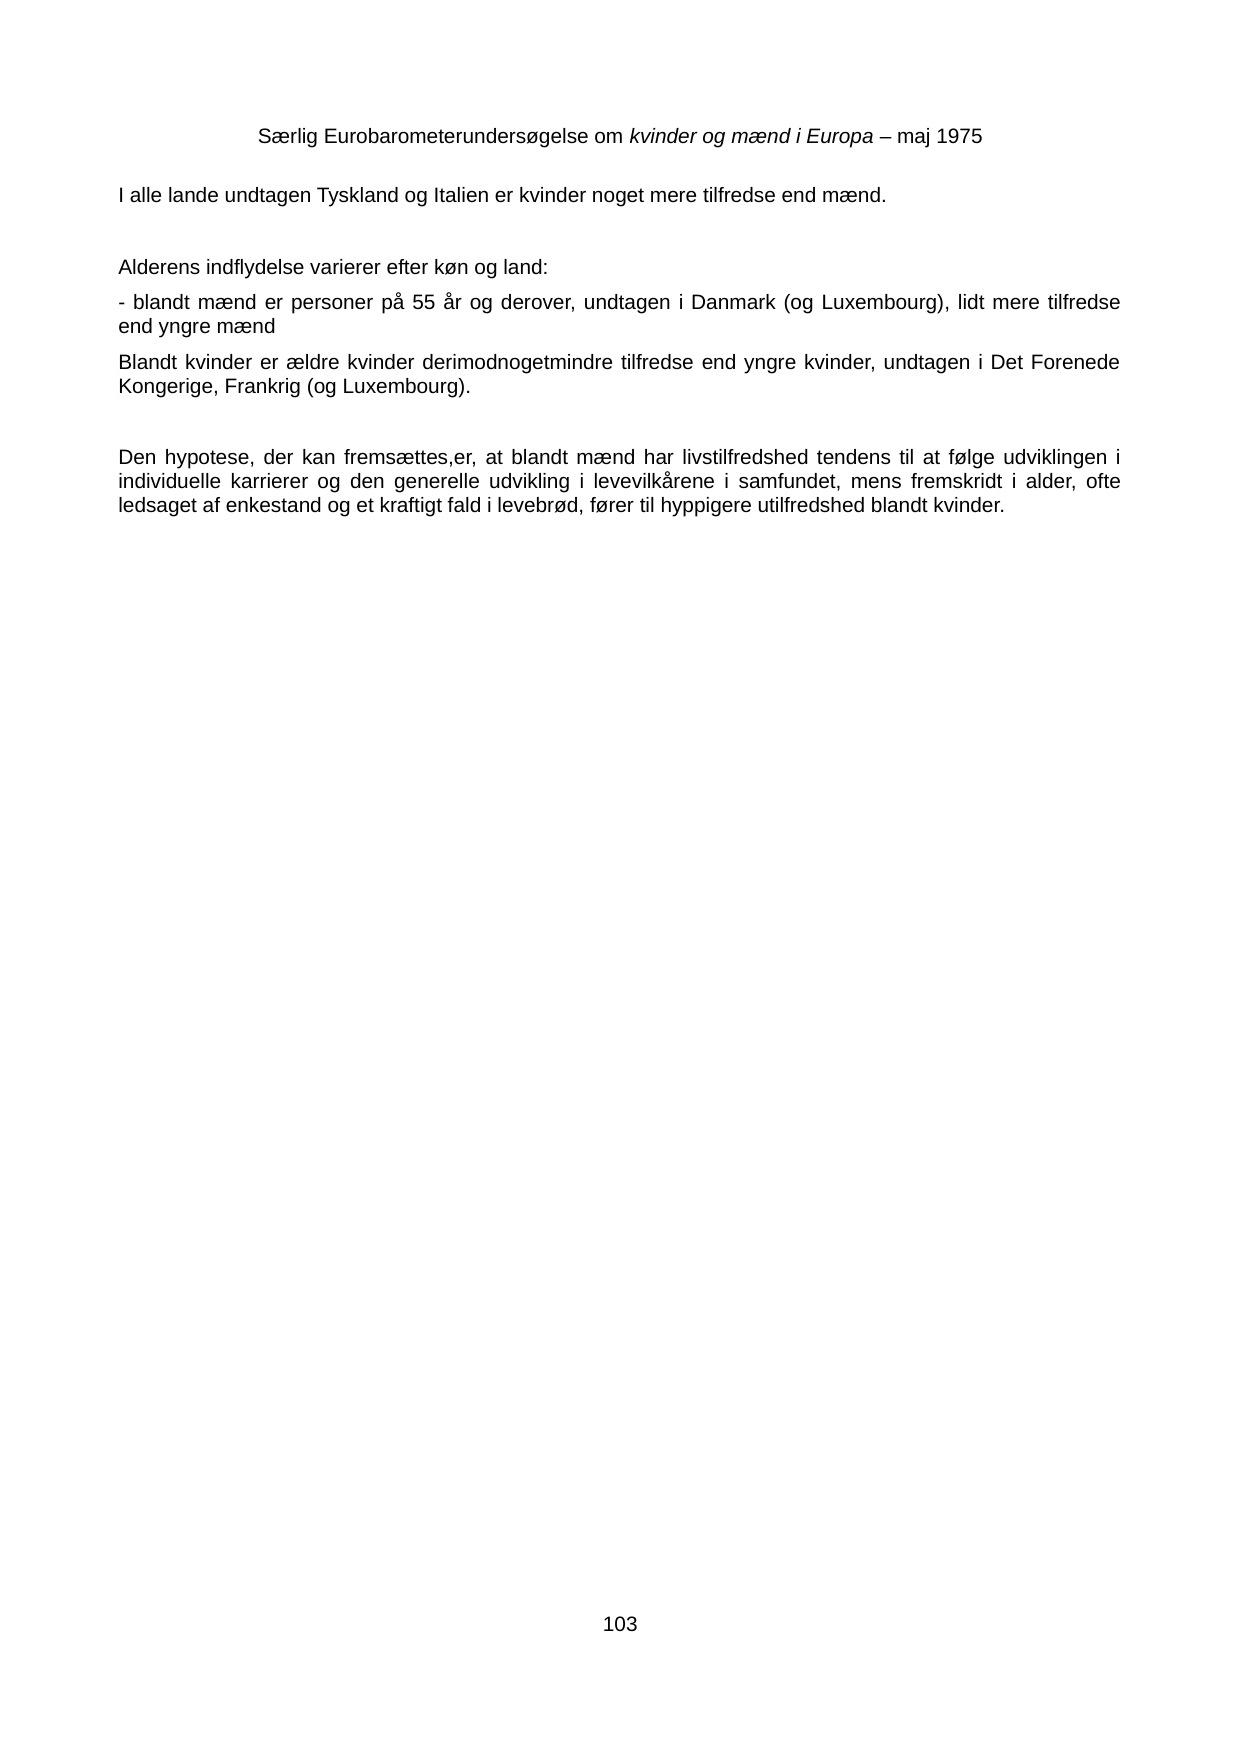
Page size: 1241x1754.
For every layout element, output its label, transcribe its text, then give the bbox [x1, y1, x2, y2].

text Alderens indflydelse varierer efter køn og land: [118, 254, 1122, 278]
text - blandt mænd er personer på 55 år og derover, undtagen i Danmark (og Luxembourg), lidt mere tilfredse end yngre mænd [118, 290, 1122, 338]
text Den hypotese, der kan fremsættes,er, at blandt mænd har livstilfredshed tendens til at følge udviklingen i individuelle karrierer og den generelle udvikling i levevilkårene i samfundet, mens fremskridt i alder, ofte ledsaget af enkestand og et kraftigt fald i levebrød, fører til hyppigere utilfredshed blandt kvinder. [118, 445, 1122, 517]
text I alle lande undtagen Tyskland og Italien er kvinder noget mere tilfredse end mænd. [118, 183, 1122, 207]
text Blandt kvinder er ældre kvinder derimodnogetmindre tilfredse end yngre kvinder, undtagen i Det Forenede Kongerige, Frankrig (og Luxembourg). [118, 350, 1122, 398]
